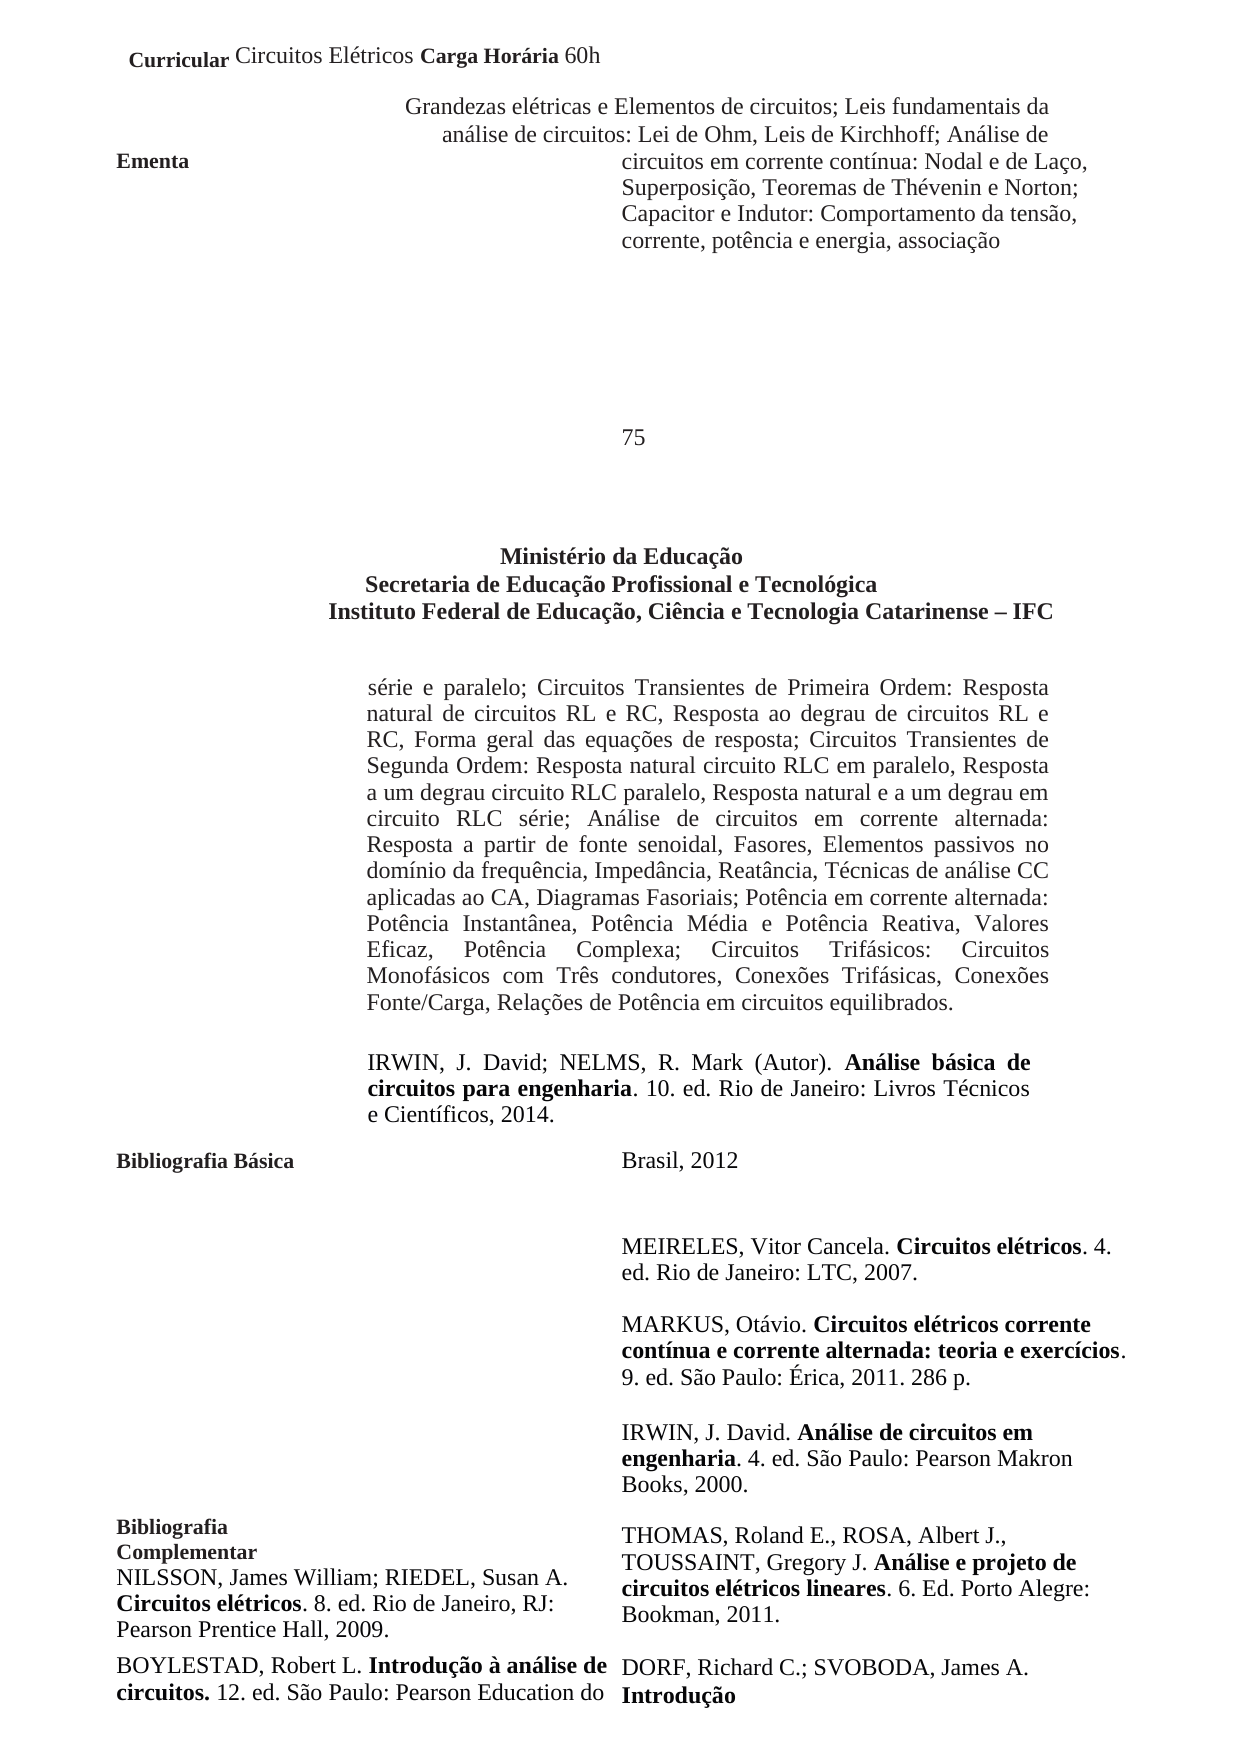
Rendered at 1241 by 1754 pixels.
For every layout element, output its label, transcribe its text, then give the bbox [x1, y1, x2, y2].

text DORF, Richard C.; SVOBODA, James A. Introdução [621, 1653, 1127, 1708]
picture [116, 359, 365, 444]
text circuitos em corrente contínua: Nodal e de Laço, Superposição, Teoremas de Thévenin e Norton; Capacitor e Indutor: Comportamento da tensão, corrente, potência e energia, associação [621, 148, 1127, 253]
picture [555, 451, 647, 542]
text Instituto Federal de Educação, Ciência e Tecnologia Catarinense – IFC [116, 597, 1054, 625]
text série e paralelo; Circuitos Transientes de Primeira Ordem: Resposta natural de circuitos RL e RC, Resposta ao degrau de circuitos RL e RC, Forma geral das equações de resposta; Circuitos Transientes de Segunda Ordem: Resposta natural circuito RLC em paralelo, Resposta a um degrau circuito RLC paralelo, Resposta natural e a um degrau em circuito RLC série; Análise de circuitos em corrente alternada: Resposta a partir de fonte senoidal, Fasores, Elementos passivos no domínio da frequência, Impedância, Reatância, Técnicas de análise CC aplicadas ao CA, Diagramas Fasoriais; Potência em corrente alternada: Potência Instantânea, Potência Média e Potência Reativa, Valores Eficaz, Potência Complexa; Circuitos Trifásicos: Circuitos Monofásicos com Três condutores, Conexões Trifásicas, Conexões Fonte/Carga, Relações de Potência em circuitos equilibrados. [366, 674, 1050, 1015]
text Brasil, 2012 [621, 1148, 1127, 1174]
text MARKUS, Otávio. Circuitos elétricos corrente contínua e corrente alternada: teoria e exercícios. 9. ed. São Paulo: Érica, 2011. 286 p. [621, 1311, 1127, 1390]
text 75 [621, 423, 1127, 451]
text IRWIN, J. David; NELMS, R. Mark (Autor). Análise básica de circuitos para engenharia. 10. ed. Rio de Janeiro: Livros Técnicos e Científicos, 2014. [367, 1049, 1031, 1128]
text Curricular Circuitos Elétricos Carga Horária 60h [128, 29, 1127, 72]
text Bibliografia [116, 1514, 621, 1539]
text BOYLESTAD, Robert L. Introdução à análise de circuitos. 12. ed. São Paulo: Pearson Education do [116, 1653, 621, 1706]
text Secretaria de Educação Profissional e Tecnológica [116, 569, 1127, 597]
text Grandezas elétricas e Elementos de circuitos; Leis fundamentais da [116, 92, 1050, 120]
text Complementar [116, 1539, 621, 1564]
text IRWIN, J. David. Análise de circuitos em engenharia. 4. ed. São Paulo: Pearson Makron Books, 2000. [621, 1419, 1127, 1498]
text Ministério da Educação [116, 542, 1127, 569]
text análise de circuitos: Lei de Ohm, Leis de Kirchhoff; Análise de [116, 120, 1049, 148]
text NILSSON, James William; RIEDEL, Susan A. Circuitos elétricos. 8. ed. Rio de Janeiro, RJ: Pearson Prentice Hall, 2009. [116, 1564, 621, 1643]
text MEIRELES, Vitor Cancela. Circuitos elétricos. 4. ed. Rio de Janeiro: LTC, 2007. [621, 1233, 1127, 1286]
text Ementa [116, 148, 621, 174]
text THOMAS, Roland E., ROSA, Albert J., TOUSSAINT, Gregory J. Análise e projeto de circuitos elétricos lineares. 6. Ed. Porto Alegre: Bookman, 2011. [621, 1523, 1127, 1628]
text Bibliografia Básica [116, 1148, 621, 1173]
